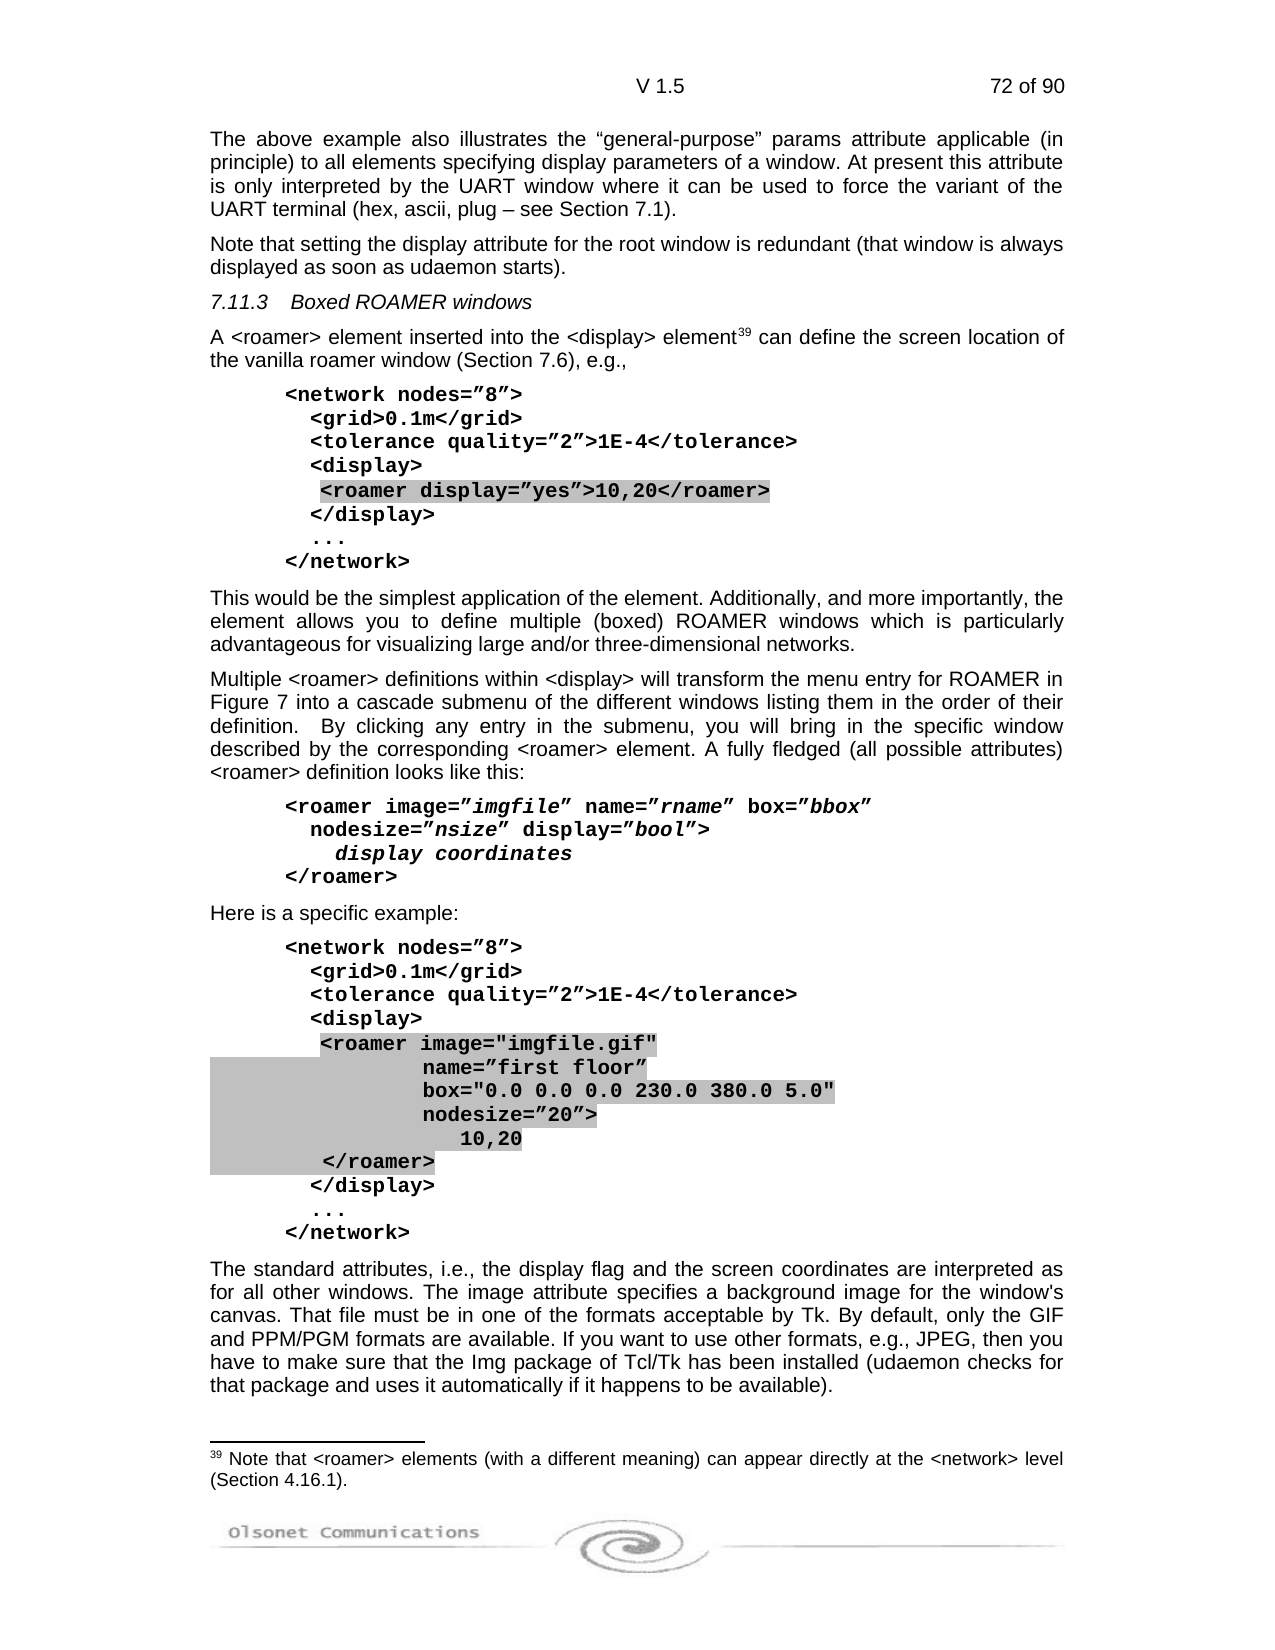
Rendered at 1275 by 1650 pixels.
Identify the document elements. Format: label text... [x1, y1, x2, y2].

subtitle Boxed ROAMER windows [210, 291, 1065, 314]
text A <roamer> element inserted into the <display> element can define the screen location of the vanilla roamer window (Section 7.6), e.g., [210, 326, 1065, 372]
text </network> [210, 1222, 1065, 1246]
text name=”first floor” [210, 1057, 1065, 1080]
text The standard attributes, i.e., the display flag and the screen coordinates are interpreted as for all other windows. The image attribute specifies a background image for the window's canvas. That file must be in one of the formats acceptable by Tk. By default, only the GIF and PPM/PGM formats are available. If you want to use other formats, e.g., JPEG, then you have to make sure that the Img package of Tcl/Tk has been installed (udaemon checks for that package and uses it automatically if it happens to be available). [210, 1258, 1065, 1397]
text </network> [210, 551, 1065, 574]
text Note that setting the display attribute for the root window is redundant (that window is always displayed as soon as udaemon starts). [210, 232, 1065, 279]
text <grid>0.1m</grid> [210, 961, 1065, 984]
text ... [210, 1198, 1065, 1222]
text <display> [210, 455, 1065, 478]
text The above example also illustrates the “general-purpose” params attribute applicable (in principle) to all elements specifying display parameters of a window. At present this attribute is only interpreted by the UART window where it can be used to force the variant of the UART terminal (hex, ascii, plug – see Section 7.1). [210, 128, 1065, 221]
text Multiple <roamer> definitions within <display> will transform the menu entry for ROAMER in Figure 7 into a cascade submenu of the different windows listing them in the order of their definition. By clicking any entry in the submenu, you will bring in the specific window described by the corresponding <roamer> element. A fully fledged (all possible attributes) <roamer> definition looks like this: [210, 668, 1065, 784]
text nodesize=”20”> [210, 1104, 1065, 1128]
text <roamer display=”yes”>10,20</roamer> [210, 478, 1065, 503]
text <roamer image="imgfile.gif" [210, 1032, 1065, 1057]
text <display> [210, 1008, 1065, 1032]
text ... [210, 527, 1065, 551]
text nodesize=”nsize” display=”bool”> [210, 819, 1065, 843]
text box="0.0 0.0 0.0 230.0 380.0 5.0" [210, 1080, 1065, 1104]
text Note that <roamer> elements (with a different meaning) can appear directly at the <network> level (Section 4.16.1). [210, 1448, 1065, 1490]
picture [210, 1504, 1065, 1596]
text <tolerance quality=”2”>1E-4</tolerance> [210, 984, 1065, 1008]
text This would be the simplest application of the element. Additionally, and more importantly, the element allows you to define multiple (boxed) ROAMER windows which is particularly advantageous for visualizing large and/or three-dimensional networks. [210, 586, 1065, 656]
text <network nodes=”8”> [210, 937, 1065, 961]
text <roamer image=”imgfile” name=”rname” box=”bbox” [210, 796, 1065, 819]
text </display> [210, 1175, 1065, 1198]
text </roamer> [210, 867, 1065, 890]
text 10,20 [210, 1128, 1065, 1151]
text </roamer> [210, 1151, 1065, 1175]
text Here is a specific example: [210, 902, 1065, 925]
text <network nodes=”8”> [210, 384, 1065, 407]
text display coordinates [210, 843, 1065, 867]
text </display> [210, 503, 1065, 527]
text <tolerance quality=”2”>1E-4</tolerance> [210, 431, 1065, 455]
text <grid>0.1m</grid> [210, 407, 1065, 431]
